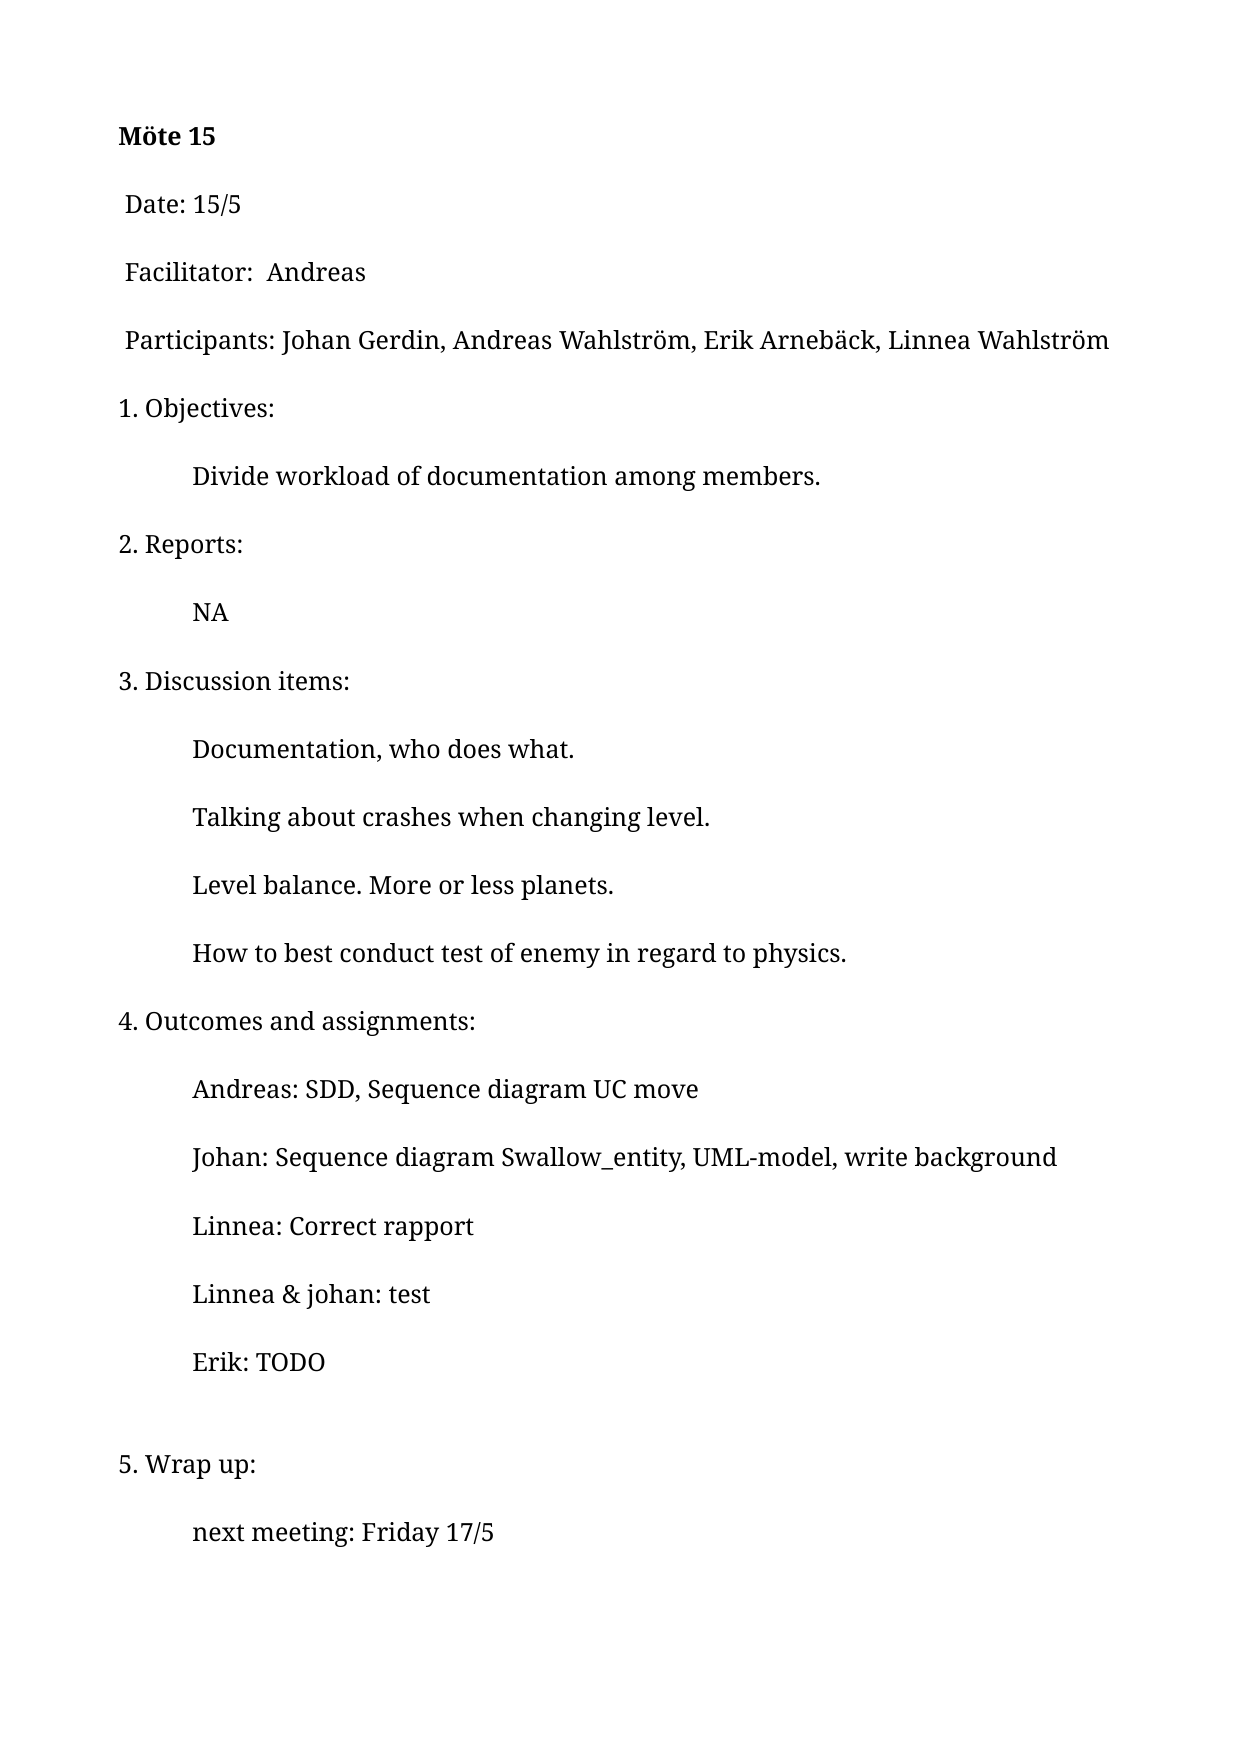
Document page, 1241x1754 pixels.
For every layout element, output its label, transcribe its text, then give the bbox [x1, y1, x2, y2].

text 4. Outcomes and assignments: [118, 970, 1122, 1072]
text Documentation, who does what. [118, 731, 1122, 765]
text Möte 15 [118, 118, 1122, 152]
text 2. Reports: [118, 493, 1122, 561]
text Andreas: SDD, Sequence diagram UC move [118, 1072, 1122, 1106]
text 5. Wrap up: next meeting: Friday 17/5 [118, 1412, 1122, 1617]
text Erik: TODO [118, 1344, 1122, 1378]
text Divide workload of documentation among members. [118, 459, 1122, 493]
text Linnea: Correct rapport [118, 1208, 1122, 1242]
text How to best conduct test of enemy in regard to physics. [118, 936, 1122, 970]
text Johan: Sequence diagram Swallow_entity, UML-model, write background [118, 1140, 1122, 1174]
text Linnea & johan: test [118, 1276, 1122, 1310]
text Talking about crashes when changing level. [118, 799, 1122, 833]
text NA 3. Discussion items: [118, 595, 1122, 697]
text Date: 15/5 Facilitator: Andreas Participants: Johan Gerdin, Andreas Wahlström, Erik Arnebäck, Linnea Wahlström 1. Objectives: [118, 152, 1122, 425]
text Level balance. More or less planets. [118, 867, 1122, 902]
